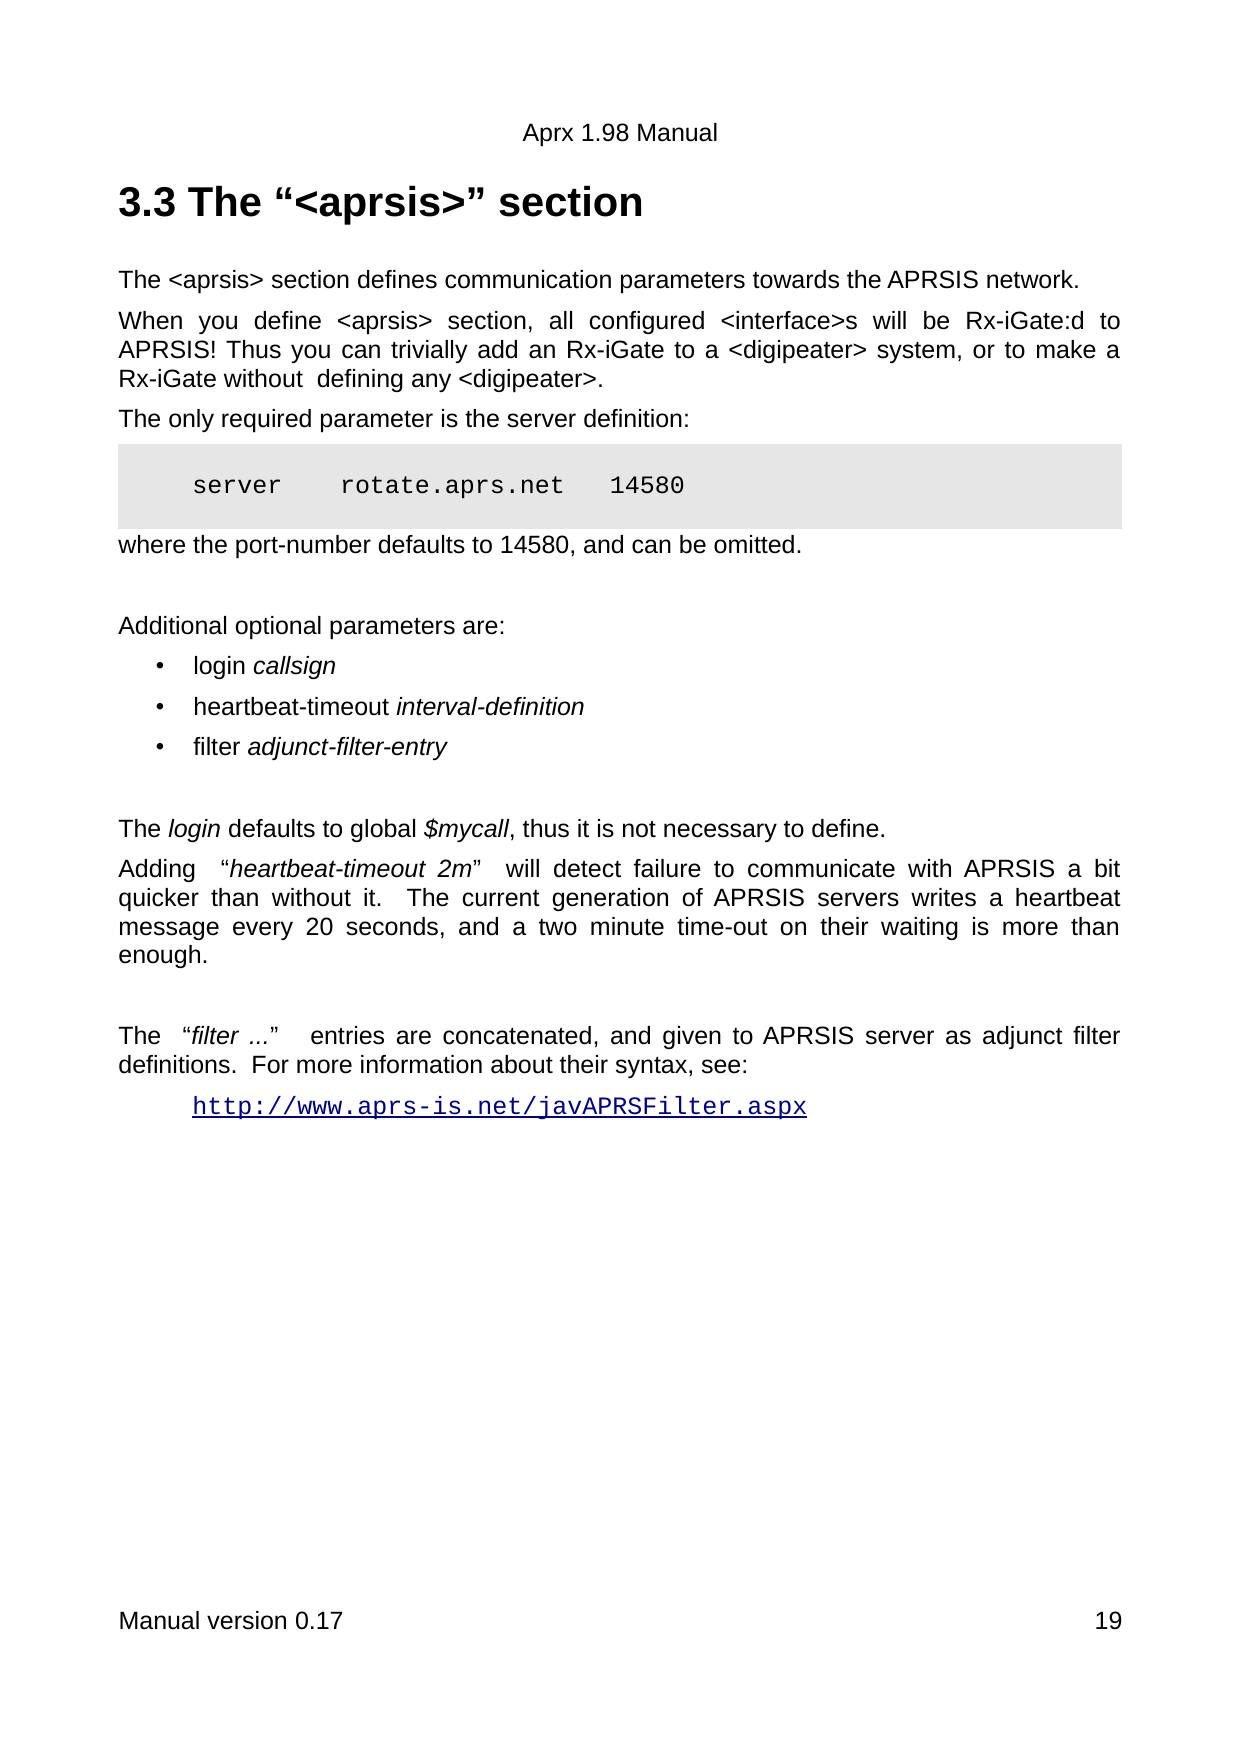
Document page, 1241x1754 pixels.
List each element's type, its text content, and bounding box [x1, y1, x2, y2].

text Additional optional parameters are: [118, 611, 1122, 639]
text The login defaults to global $mycall, thus it is not necessary to define. [118, 813, 1122, 842]
text server rotate.aprs.net 14580 [118, 473, 1122, 501]
subtitle The “<aprsis>” section [118, 177, 1122, 225]
text http://www.aprs-is.net/javAPRSFilter.aspx [118, 1091, 1122, 1122]
text The “filter ...” entries are concatenated, and given to APRSIS server as adjunct filter definitions. For more information about their syntax, see: [118, 1021, 1122, 1079]
list filter adjunct-filter-entry [156, 732, 1122, 761]
text Adding “heartbeat-timeout 2m” will detect failure to communicate with APRSIS a bit quicker than without it. The current generation of APRSIS servers writes a heartbeat message every 20 seconds, and a two minute time-out on their waiting is more than enough. [118, 854, 1122, 969]
list heartbeat-timeout interval-definition [156, 692, 1122, 721]
list login callsign [156, 651, 1122, 680]
text The <aprsis> section defines communication parameters towards the APRSIS network. [118, 266, 1122, 294]
text where the port-number defaults to 14580, and can be omitted. [118, 529, 1122, 558]
text When you define <aprsis> section, all configured <interface>s will be Rx-iGate:d to APRSIS! Thus you can trivially add an Rx-iGate to a <digipeater> system, or to make a Rx-iGate without defining any <digipeater>. [118, 306, 1122, 392]
text The only required parameter is the server definition: [118, 404, 1122, 433]
